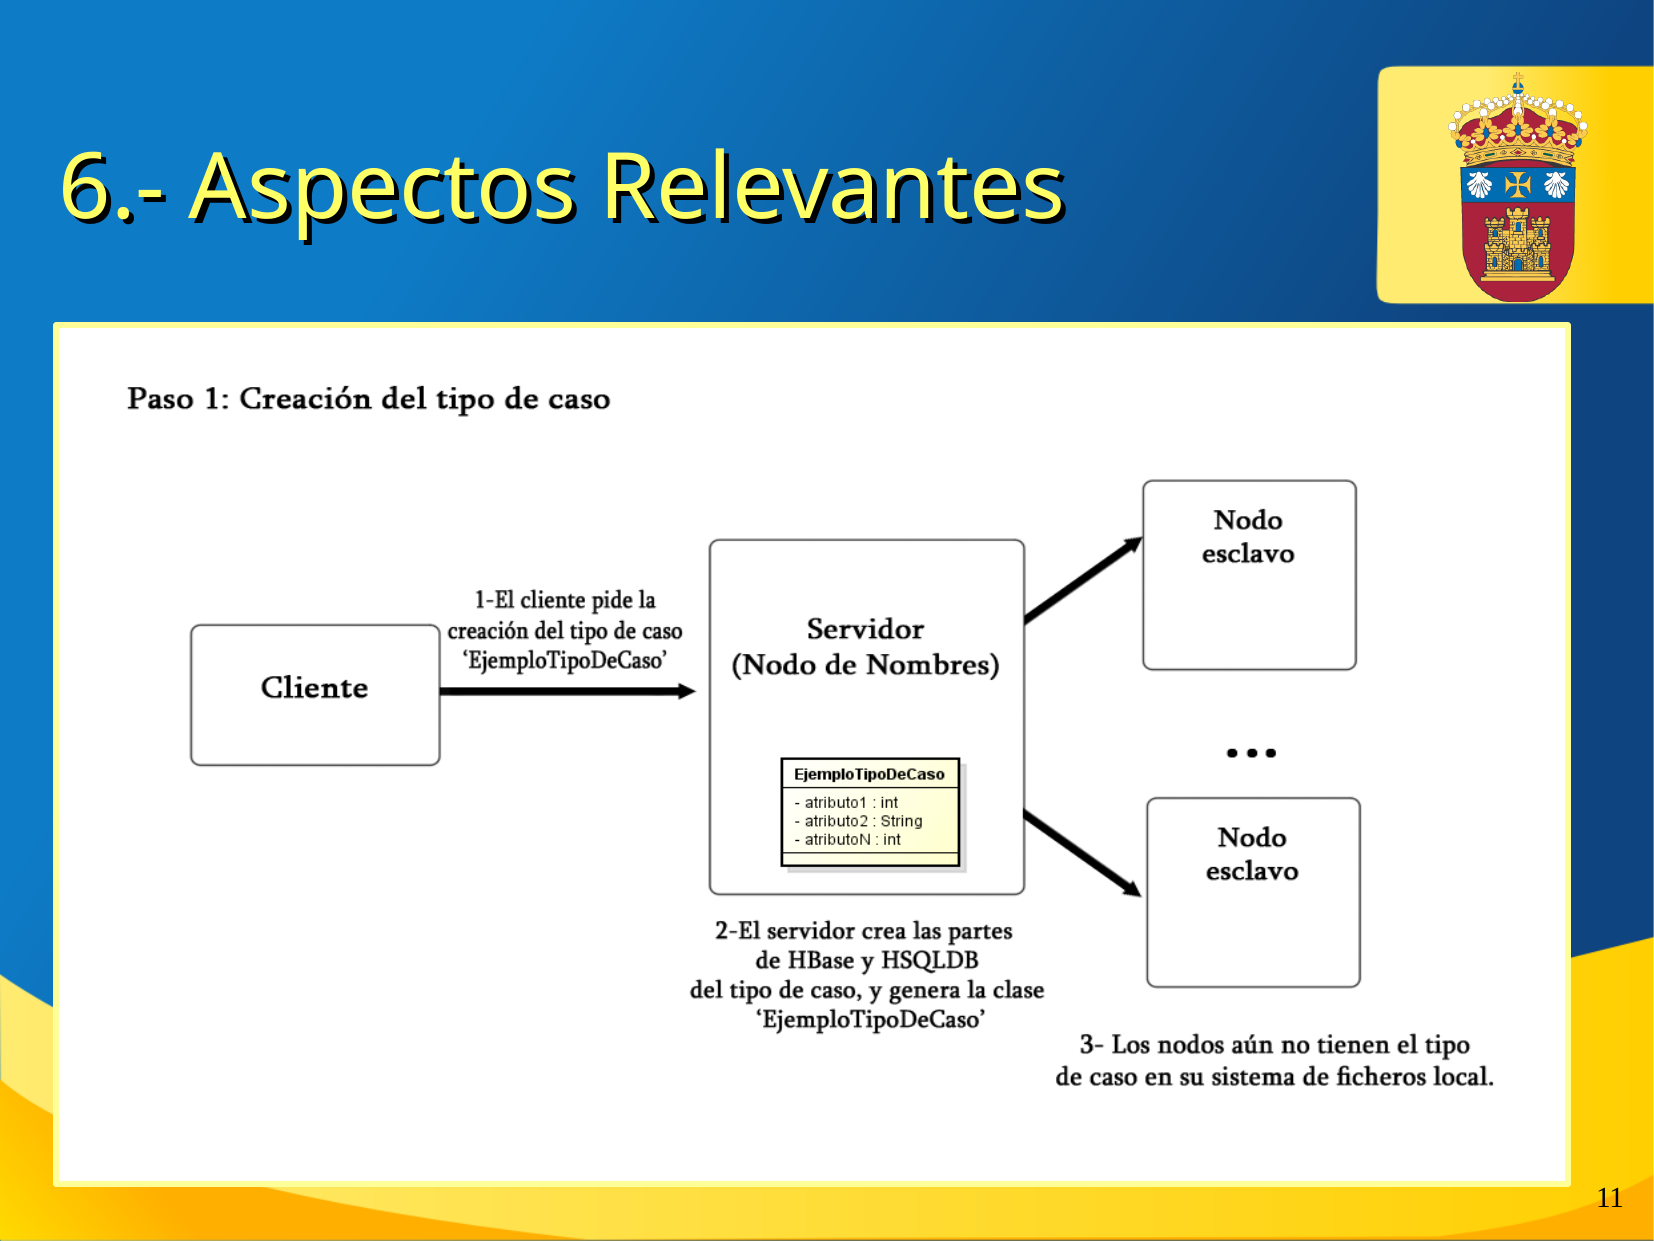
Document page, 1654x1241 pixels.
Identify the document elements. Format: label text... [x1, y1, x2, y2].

picture [0, 0, 1654, 1241]
title 6.- Aspectos Relevantes [59, 70, 1335, 296]
